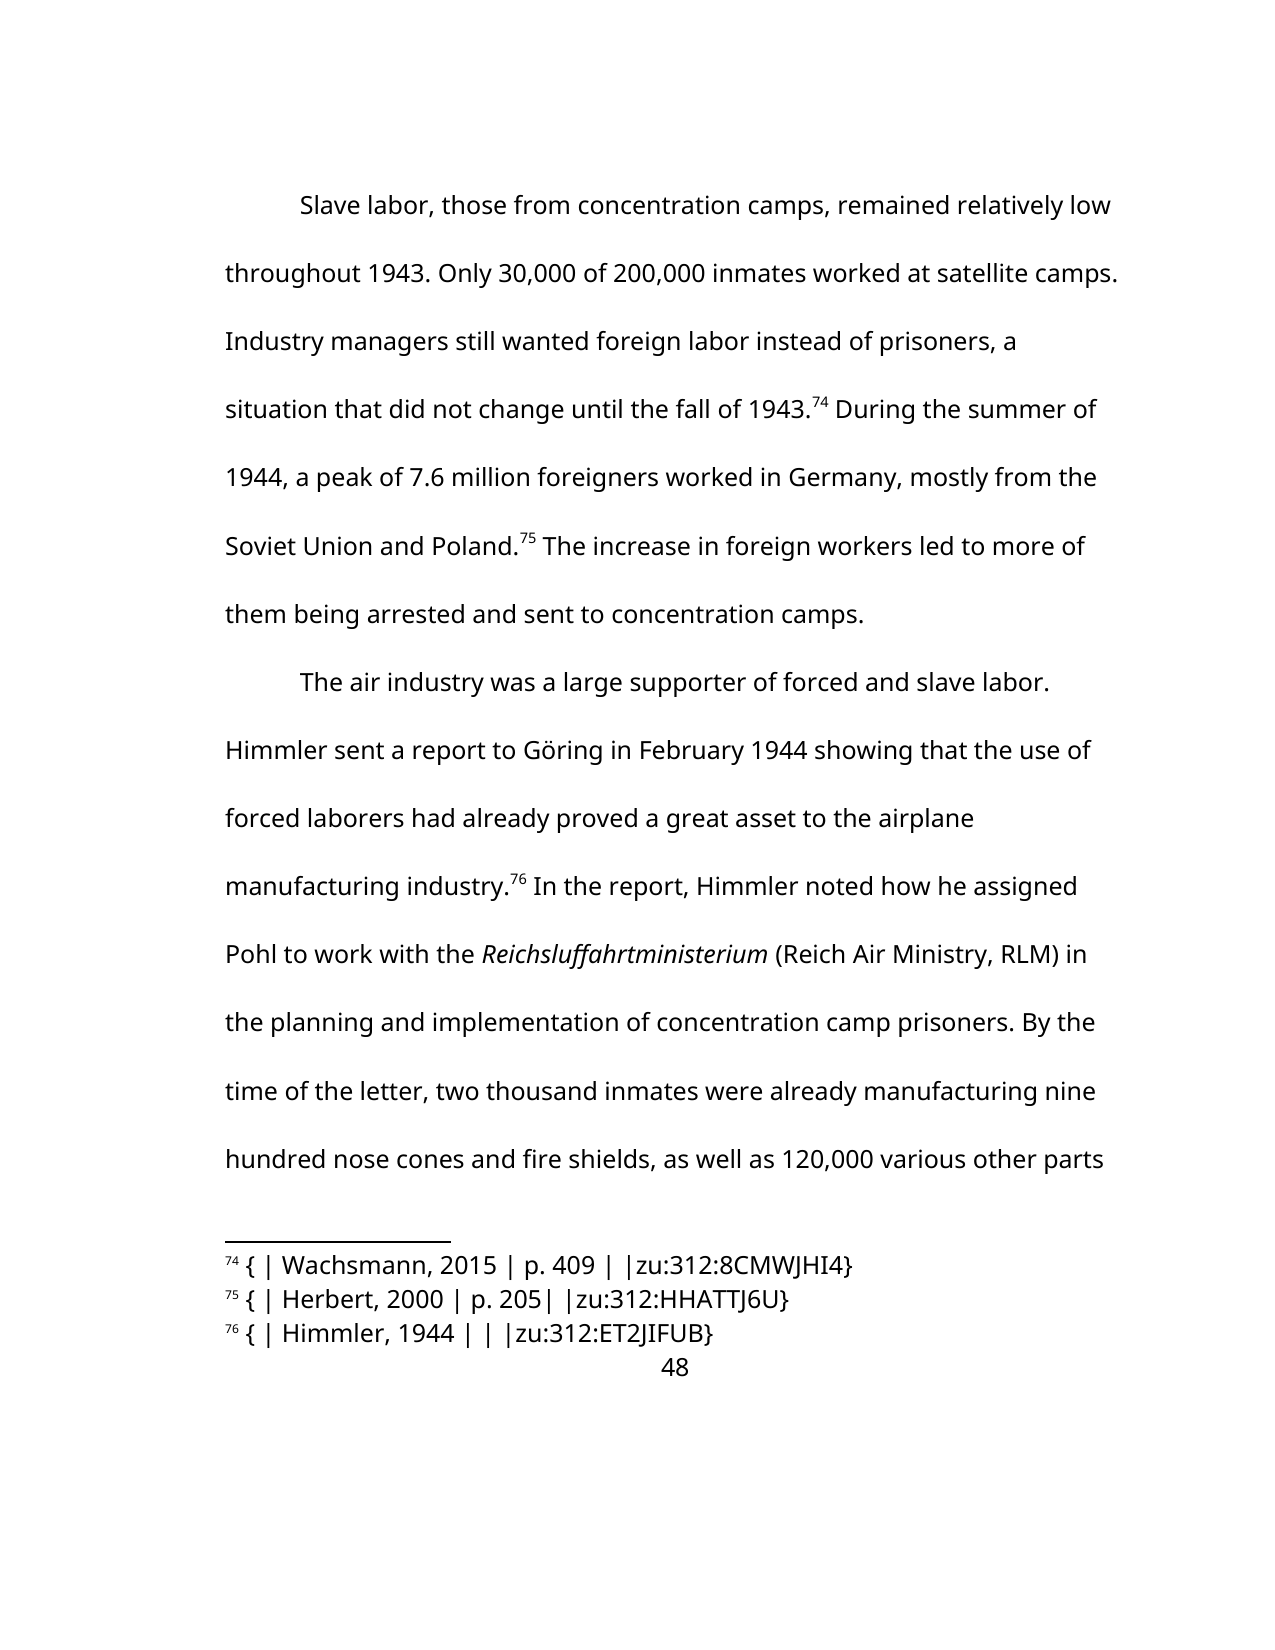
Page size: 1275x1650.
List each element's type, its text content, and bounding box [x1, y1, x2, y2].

text Slave labor, those from concentration camps, remained relatively low throughout 1943. Only 30,000 of 200,000 inmates worked at satellite camps. Industry managers still wanted foreign labor instead of prisoners, a situation that did not change until the fall of 1943. During the summer of 1944, a peak of 7.6 million foreigners worked in Germany, mostly from the Soviet Union and Poland. The increase in foreign workers led to more of them being arrested and sent to concentration camps. [225, 187, 1125, 630]
text { | Himmler, 1944 | | |zu:312:ET2JIFUB} [225, 1316, 1125, 1350]
text { | Herbert, 2000 | p. 205| |zu:312:HHATTJ6U} [225, 1282, 1125, 1316]
text { | Wachsmann, 2015 | p. 409 | |zu:312:8CMWJHI4} [225, 1248, 1125, 1282]
text The air industry was a large supporter of forced and slave labor. Himmler sent a report to Göring in February 1944 showing that the use of forced laborers had already proved a great asset to the airplane manufacturing industry. In the report, Himmler noted how he assigned Pohl to work with the Reichsluffahrtministerium (Reich Air Ministry, RLM) in the planning and implementation of concentration camp prisoners. By the time of the letter, two thousand inmates were already manufacturing nine hundred nose cones and fire shields, as well as 120,000 various other parts [225, 664, 1125, 1175]
